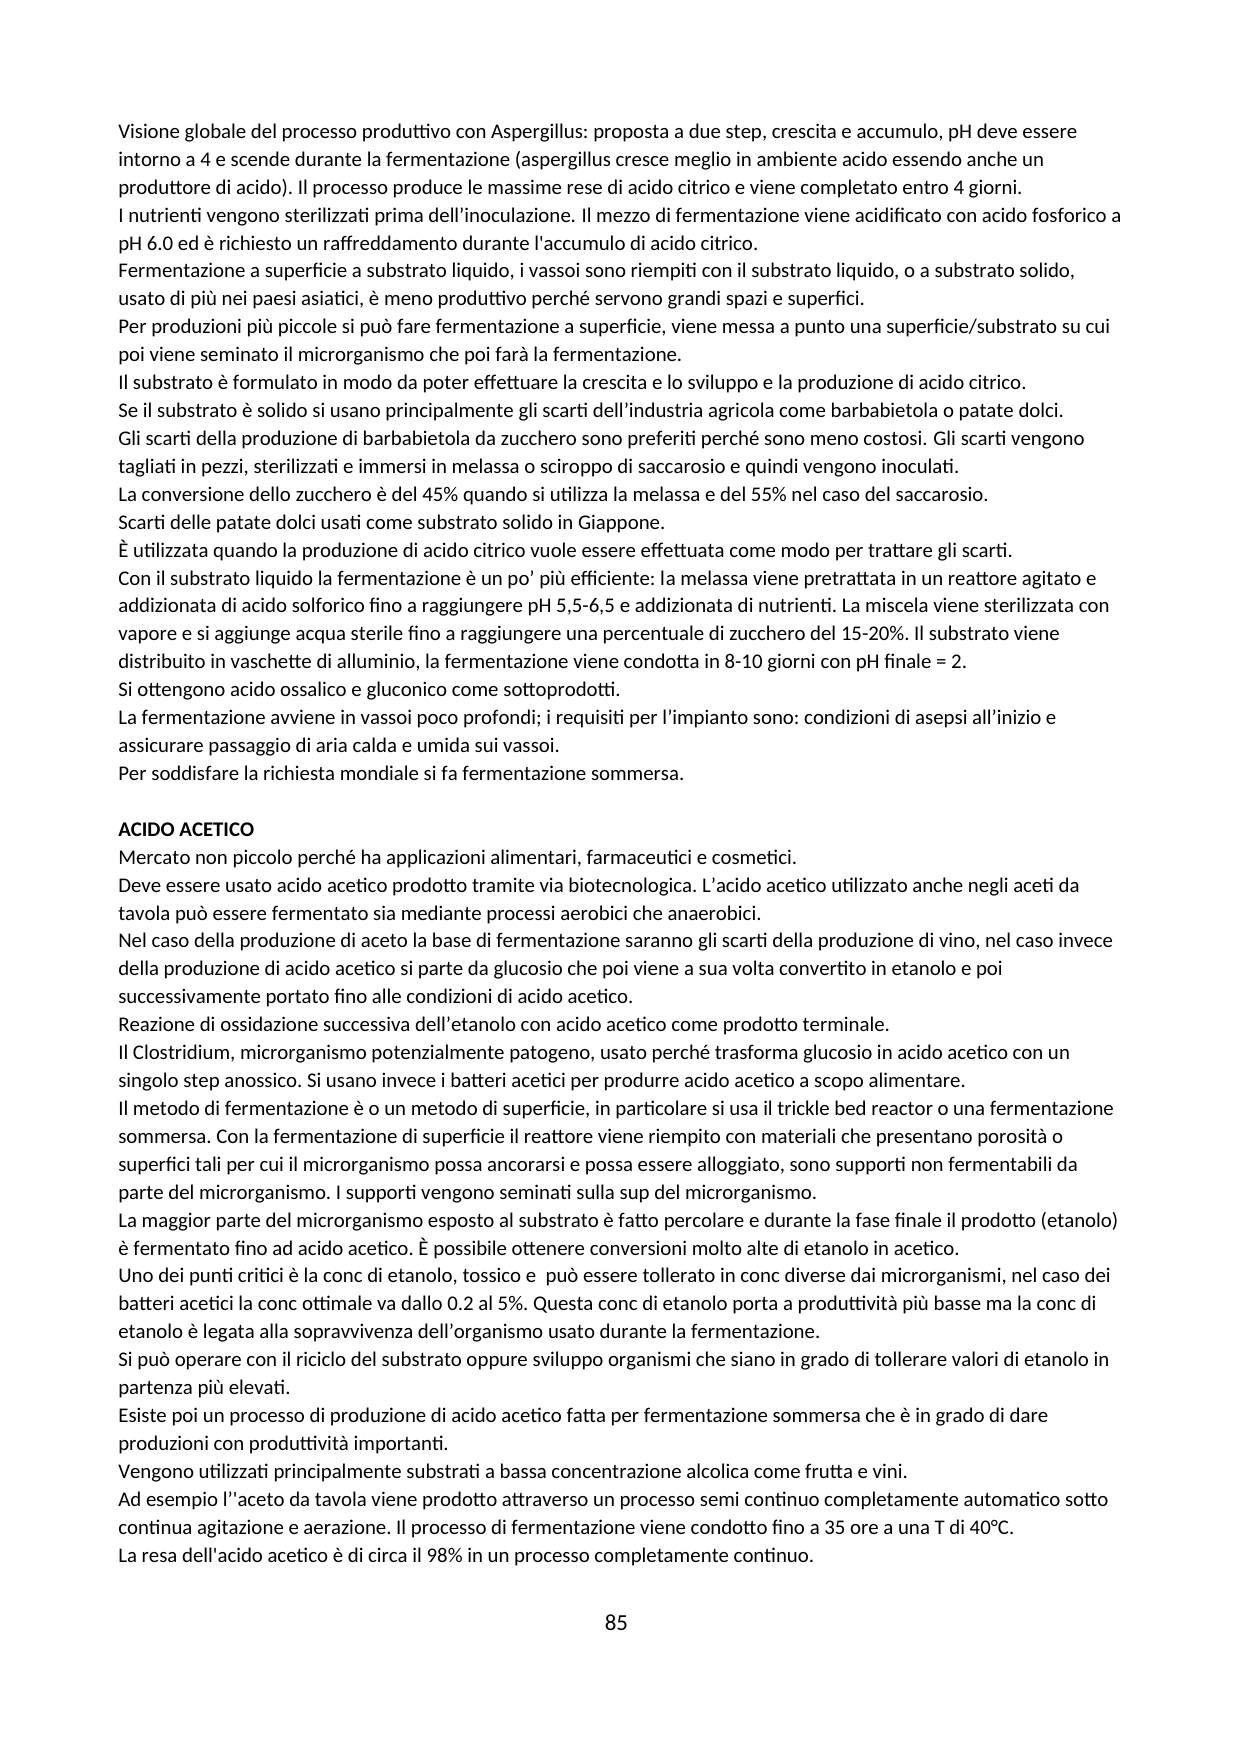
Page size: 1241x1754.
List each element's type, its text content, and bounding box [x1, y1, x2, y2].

text ACIDO ACETICO Mercato non piccolo perché ha applicazioni alimentari, farmaceutici e cosmetici. [118, 788, 1124, 869]
text Visione globale del processo produttivo con Aspergillus: proposta a due step, crescita e accumulo, pH deve essere intorno a 4 e scende durante la fermentazione (aspergillus cresce meglio in ambiente acido essendo anche un produttore di acido). Il processo produce le massime rese di acido citrico e viene completato entro 4 giorni. I nutrienti vengono sterilizzati prima dell’inoculazione. Il mezzo di fermentazione viene acidificato con acido fosforico a pH 6.0 ed è richiesto un raffreddamento durante l'accumulo di acido citrico. Fermentazione a superficie a substrato liquido, i vassoi sono riempiti con il substrato liquido, o a substrato solido, usato di più nei paesi asiatici, è meno produttivo perché servono grandi spazi e superfici. Per produzioni più piccole si può fare fermentazione a superficie, viene messa a punto una superficie/substrato su cui poi viene seminato il microrganismo che poi farà la fermentazione. Il substrato è formulato in modo da poter effettuare la crescita e lo sviluppo e la produzione di acido citrico. Se il substrato è solido si usano principalmente gli scarti dell’industria agricola come barbabietola o patate dolci. Gli scarti della produzione di barbabietola da zucchero sono preferiti perché sono meno costosi. Gli scarti vengono tagliati in pezzi, sterilizzati e immersi in melassa o sciroppo di saccarosio e quindi vengono inoculati. [118, 118, 1124, 478]
text Reazione di ossidazione successiva dell’etanolo con acido acetico come prodotto terminale. Il Clostridium, microrganismo potenzialmente patogeno, usato perché trasforma glucosio in acido acetico con un singolo step anossico. Si usano invece i batteri acetici per produrre acido acetico a scopo alimentare. [118, 1011, 1124, 1093]
text Deve essere usato acido acetico prodotto tramite via biotecnologica. L’acido acetico utilizzato anche negli aceti da tavola può essere fermentato sia mediante processi aerobici che anaerobici. Nel caso della produzione di aceto la base di fermentazione saranno gli scarti della produzione di vino, nel caso invece della produzione di acido acetico si parte da glucosio che poi viene a sua volta convertito in etanolo e poi successivamente portato fino alle condizioni di acido acetico. [118, 872, 1124, 1009]
text Con il substrato liquido la fermentazione è un po’ più efficiente: la melassa viene pretrattata in un reattore agitato e addizionata di acido solforico fino a raggiungere pH 5,5-6,5 e addizionata di nutrienti. La miscela viene sterilizzata con vapore e si aggiunge acqua sterile fino a raggiungere una percentuale di zucchero del 15-20%. Il substrato viene distribuito in vaschette di alluminio, la fermentazione viene condotta in 8-10 giorni con pH finale = 2. Si ottengono acido ossalico e gluconico come sottoprodotti. La fermentazione avviene in vassoi poco profondi; i requisiti per l’impianto sono: condizioni di asepsi all’inizio e assicurare passaggio di aria calda e umida sui vassoi. Per soddisfare la richiesta mondiale si fa fermentazione sommersa. [118, 565, 1124, 786]
text È utilizzata quando la produzione di acido citrico vuole essere effettuata come modo per trattare gli scarti. [118, 537, 1124, 562]
text Il metodo di fermentazione è o un metodo di superficie, in particolare si usa il trickle bed reactor o una fermentazione sommersa. Con la fermentazione di superficie il reattore viene riempito con materiali che presentano porosità o superfici tali per cui il microrganismo possa ancorarsi e possa essere alloggiato, sono supporti non fermentabili da parte del microrganismo. I supporti vengono seminati sulla sup del microrganismo. La maggior parte del microrganismo esposto al substrato è fatto percolare e durante la fase finale il prodotto (etanolo) è fermentato fino ad acido acetico. È possibile ottenere conversioni molto alte di etanolo in acetico. Uno dei punti critici è la conc di etanolo, tossico e può essere tollerato in conc diverse dai microrganismi, nel caso dei batteri acetici la conc ottimale va dallo 0.2 al 5%. Questa conc di etanolo porta a produttività più basse ma la conc di etanolo è legata alla sopravvivenza dell’organismo usato durante la fermentazione. Si può operare con il riciclo del substrato oppure sviluppo organismi che siano in grado di tollerare valori di etanolo in partenza più elevati. Esiste poi un processo di produzione di acido acetico fatta per fermentazione sommersa che è in grado di dare produzioni con produttività importanti. Vengono utilizzati principalmente substrati a bassa concentrazione alcolica come frutta e vini. Ad esempio l’'aceto da tavola viene prodotto attraverso un processo semi continuo completamente automatico sotto continua agitazione e aerazione. Il processo di fermentazione viene condotto fino a 35 ore a una T di 40°C. La resa dell'acido acetico è di circa il 98% in un processo completamente continuo. [118, 1095, 1124, 1567]
text La conversione dello zucchero è del 45% quando si utilizza la melassa e del 55% nel caso del saccarosio. Scarti delle patate dolci usati come substrato solido in Giappone. [118, 481, 1124, 534]
